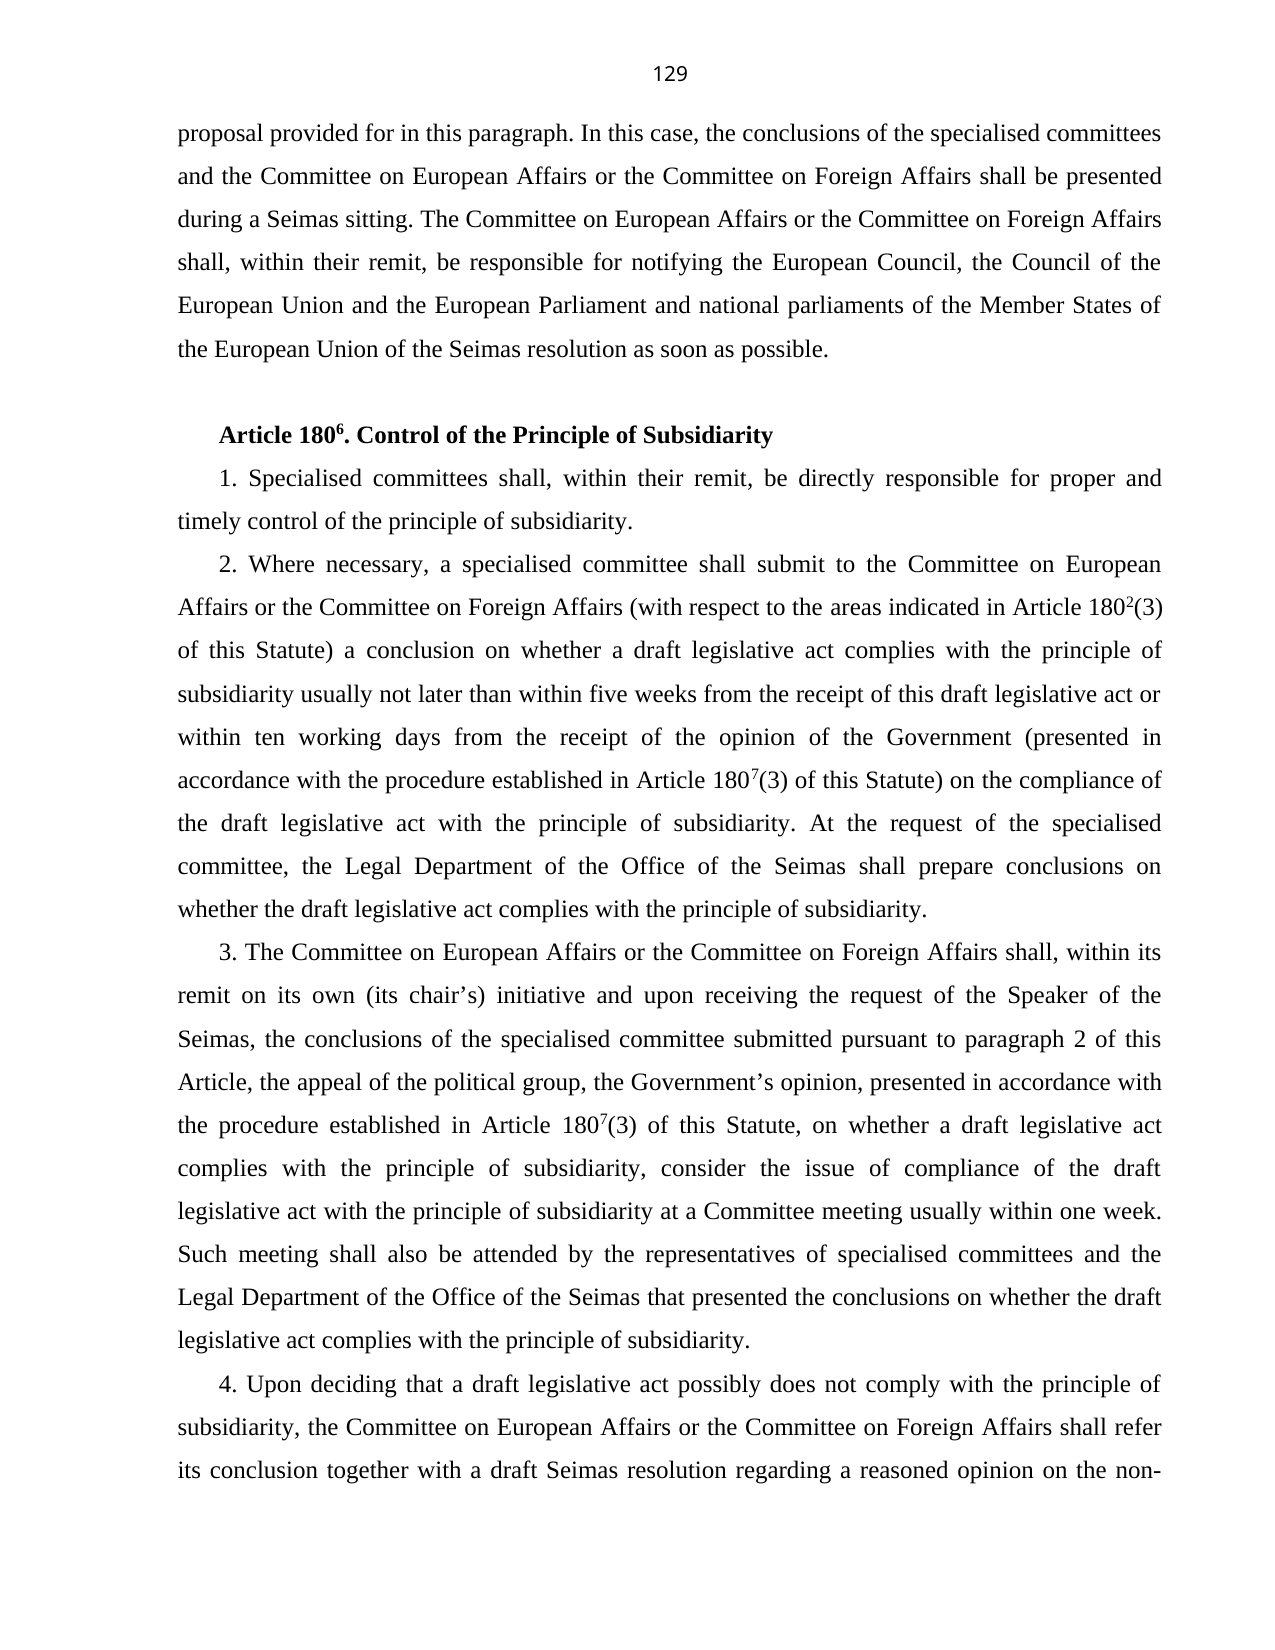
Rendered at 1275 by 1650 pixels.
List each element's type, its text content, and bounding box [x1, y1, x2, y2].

text 4. Upon deciding that a draft legislative act possibly does not comply with the principle of subsidiarity, the Committee on European Affairs or the Committee on Foreign Affairs shall refer its conclusion together with a draft Seimas resolution regarding a reasoned opinion on the non- [177, 1369, 1163, 1484]
text 3. The Committee on European Affairs or the Committee on Foreign Affairs shall, within its remit on its own (its chair’s) initiative and upon receiving the request of the Speaker of the Seimas, the conclusions of the specialised committee submitted pursuant to paragraph 2 of this Article, the appeal of the political group, the Government’s opinion, presented in accordance with the procedure established in Article 1807(3) of this Statute, on whether a draft legislative act complies with the principle of subsidiarity, consider the issue of compliance of the draft legislative act with the principle of subsidiarity at a Committee meeting usually within one week. Such meeting shall also be attended by the representatives of specialised committees and the Legal Department of the Office of the Seimas that presented the conclusions on whether the draft legislative act complies with the principle of subsidiarity. [177, 937, 1163, 1354]
text 2. Where necessary, a specialised committee shall submit to the Committee on European Affairs or the Committee on Foreign Affairs (with respect to the areas indicated in Article 1802(3) of this Statute) a conclusion on whether a draft legislative act complies with the principle of subsidiarity usually not later than within five weeks from the receipt of this draft legislative act or within ten working days from the receipt of the opinion of the Government (presented in accordance with the procedure established in Article 1807(3) of this Statute) on the compliance of the draft legislative act with the principle of subsidiarity. At the request of the specialised committee, the Legal Department of the Office of the Seimas shall prepare conclusions on whether the draft legislative act complies with the principle of subsidiarity. [177, 549, 1163, 923]
text proposal provided for in this paragraph. In this case, the conclusions of the specialised committees and the Committee on European Affairs or the Committee on Foreign Affairs shall be presented during a Seimas sitting. The Committee on European Affairs or the Committee on Foreign Affairs shall, within their remit, be responsible for notifying the European Council, the Council of the European Union and the European Parliament and national parliaments of the Member States of the European Union of the Seimas resolution as soon as possible. [177, 118, 1163, 362]
text 1. Specialised committees shall, within their remit, be directly responsible for proper and timely control of the principle of subsidiarity. [177, 463, 1163, 535]
text Article 1806. Control of the Principle of Subsidiarity [177, 420, 1163, 449]
